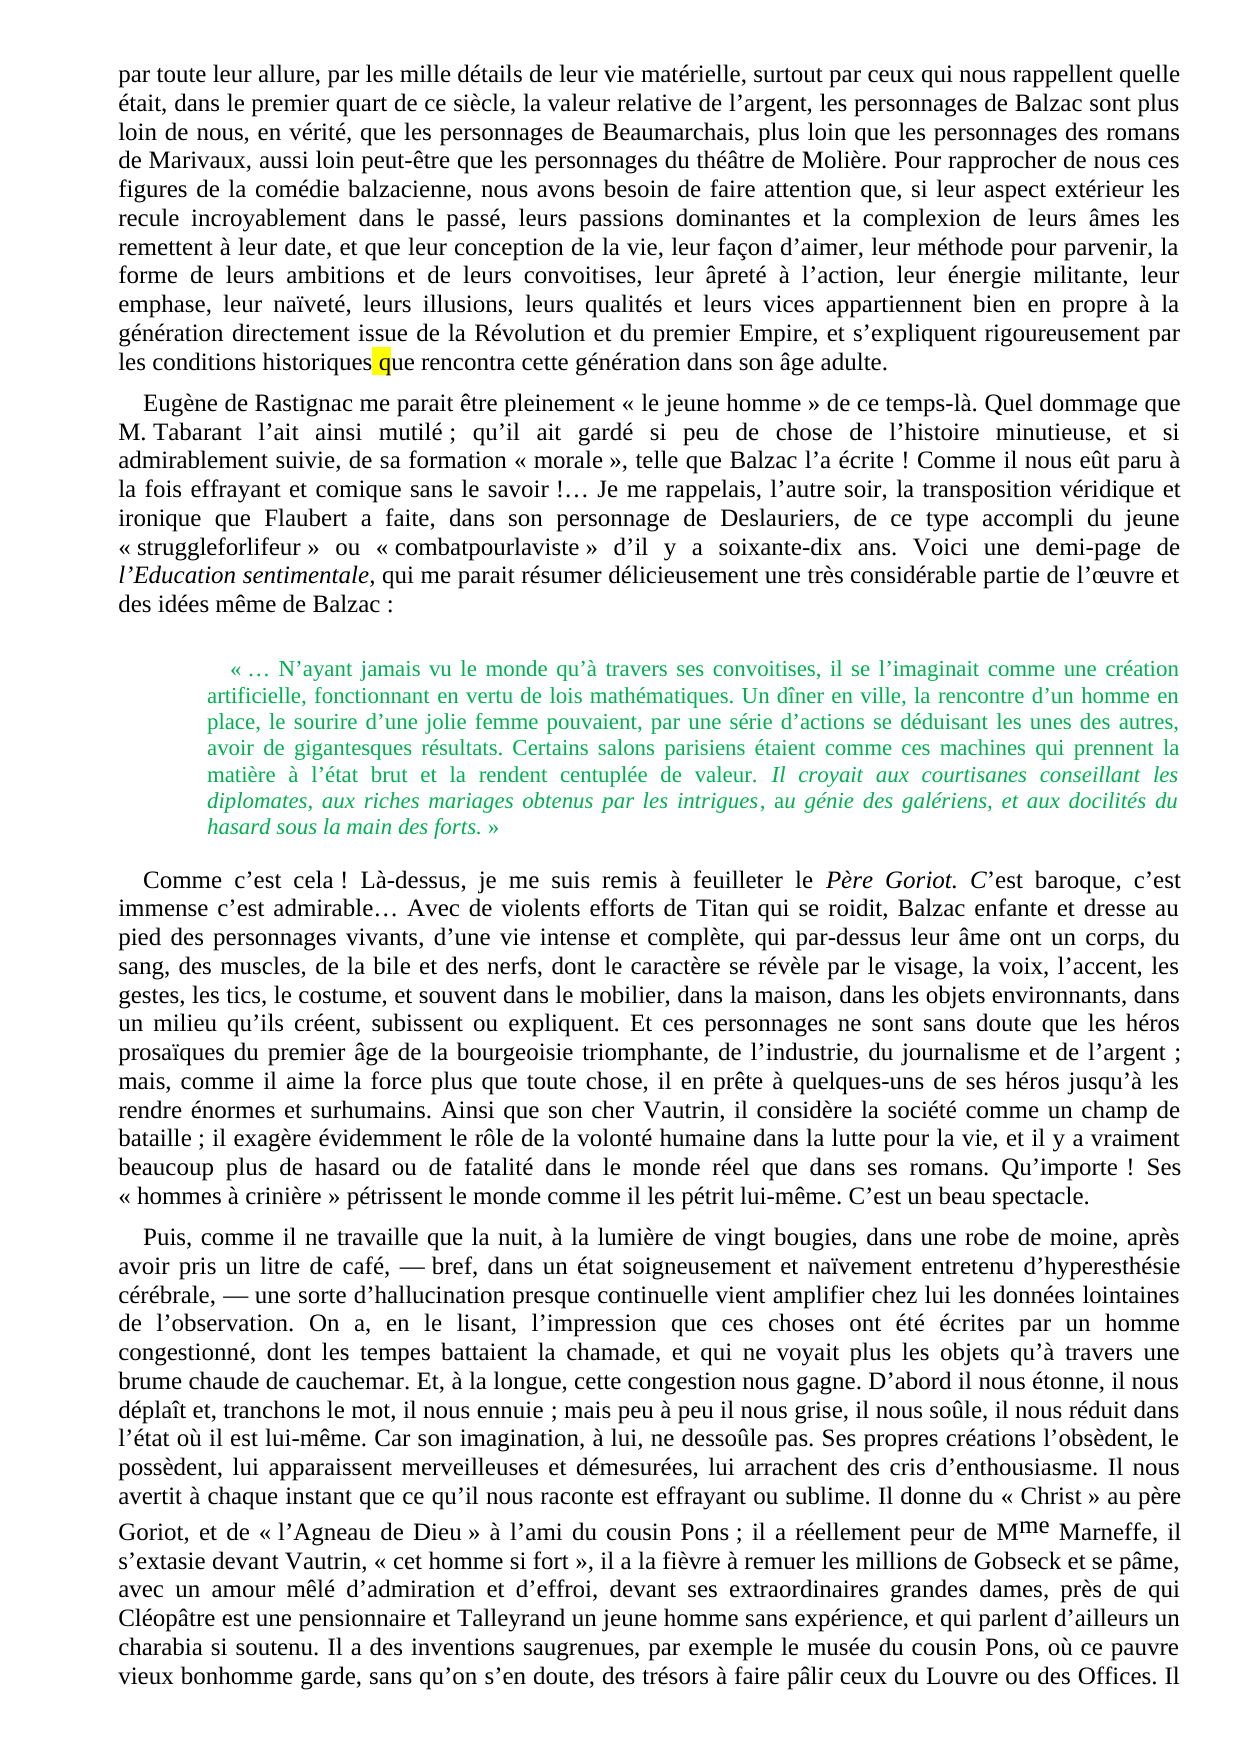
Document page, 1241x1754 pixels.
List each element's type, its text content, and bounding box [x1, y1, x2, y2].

text Puis, comme il ne travaille que la nuit, à la lumière de vingt bougies, dans une robe de moine, après avoir pris un litre de café, — bref, dans un état soigneusement et naïvement entretenu d’hyperesthésie cérébrale, — une sorte d’hallucination presque continuelle vient amplifier chez lui les données lointaines de l’observation. On a, en le lisant, l’impression que ces choses ont été écrites par un homme congestionné, dont les tempes battaient la chamade, et qui ne voyait plus les objets qu’à travers une brume chaude de cauchemar. Et, à la longue, cette congestion nous gagne. D’abord il nous étonne, il nous déplaît et, tranchons le mot, il nous ennuie ; mais peu à peu il nous grise, il nous soûle, il nous réduit dans l’état où il est lui-même. Car son imagination, à lui, ne dessoûle pas. Ses propres créations l’obsèdent, le possèdent, lui apparaissent merveilleuses et démesurées, lui arrachent des cris d’enthousiasme. Il nous avertit à chaque instant que ce qu’il nous raconte est effrayant ou sublime. Il donne du « Christ » au père Goriot, et de « l’Agneau de Dieu » à l’ami du cousin Pons ; il a réellement peur de Mme Marneffe, il s’extasie devant Vautrin, « cet homme si fort », il a la fièvre à remuer les millions de Gobseck et se pâme, avec un amour mêlé d’admiration et d’effroi, devant ses extraordinaires grandes dames, près de qui Cléopâtre est une pensionnaire et Talleyrand un jeune homme sans expérience, et qui parlent d’ailleurs un charabia si soutenu. Il a des inventions saugrenues, par exemple le musée du cousin Pons, où ce pauvre vieux bonhomme garde, sans qu’on s’en doute, des trésors à faire pâlir ceux du Louvre ou des Offices. Il [118, 1222, 1181, 1689]
text Eugène de Rastignac me parait être pleinement « le jeune homme » de ce temps-là. Quel dommage que M. Tabarant l’ait ainsi mutilé ; qu’il ait gardé si peu de chose de l’histoire minutieuse, et si admirablement suivie, de sa formation « morale », telle que Balzac l’a écrite ! Comme il nous eût paru à la fois effrayant et comique sans le savoir !… Je me rappelais, l’autre soir, la transposition véridique et ironique que Flaubert a faite, dans son personnage de Deslauriers, de ce type accompli du jeune « struggleforlifeur » ou « combatpourlaviste » d’il y a soixante-dix ans. Voici une demi-page de l’Education sentimentale, qui me parait résumer délicieusement une très considérable partie de l’œuvre et des idées même de Balzac : [118, 388, 1181, 618]
text par toute leur allure, par les mille détails de leur vie matérielle, surtout par ceux qui nous rappellent quelle était, dans le premier quart de ce siècle, la valeur relative de l’argent, les personnages de Balzac sont plus loin de nous, en vérité, que les personnages de Beaumarchais, plus loin que les personnages des romans de Marivaux, aussi loin peut-être que les personnages du théâtre de Molière. Pour rapprocher de nous ces figures de la comédie balzacienne, nous avons besoin de faire attention que, si leur aspect extérieur les recule incroyablement dans le passé, leurs passions dominantes et la complexion de leurs âmes les remettent à leur date, et que leur conception de la vie, leur façon d’aimer, leur méthode pour parvenir, la forme de leurs ambitions et de leurs convoitises, leur âpreté à l’action, leur énergie militante, leur emphase, leur naïveté, leurs illusions, leurs qualités et leurs vices appartiennent bien en propre à la génération directement issue de la Révolution et du premier Empire, et s’expliquent rigoureusement par les conditions historiques que rencontra cette génération dans son âge adulte. [118, 59, 1181, 375]
text Comme c’est cela ! Là-dessus, je me suis remis à feuilleter le Père Goriot. C’est baroque, c’est immense c’est admirable… Avec de violents efforts de Titan qui se roidit, Balzac enfante et dresse au pied des personnages vivants, d’une vie intense et complète, qui par-dessus leur âme ont un corps, du sang, des muscles, de la bile et des nerfs, dont le caractère se révèle par le visage, la voix, l’accent, les gestes, les tics, le costume, et souvent dans le mobilier, dans la maison, dans les objets environnants, dans un milieu qu’ils créent, subissent ou expliquent. Et ces personnages ne sont sans doute que les héros prosaïques du premier âge de la bourgeoisie triomphante, de l’industrie, du journalisme et de l’argent ; mais, comme il aime la force plus que toute chose, il en prête à quelques-uns de ses héros jusqu’à les rendre énormes et surhumains. Ainsi que son cher Vautrin, il considère la société comme un champ de bataille ; il exagère évidemment le rôle de la volonté humaine dans la lutte pour la vie, et il y a vraiment beaucoup plus de hasard ou de fatalité dans le monde réel que dans ses romans. Qu’importe ! Ses « hommes à crinière » pétrissent le monde comme il les pétrit lui-même. C’est un beau spectacle. [118, 865, 1181, 1210]
text « … N’ayant jamais vu le monde qu’à travers ses convoitises, il se l’imaginait comme une création artificielle, fonctionnant en vertu de lois mathématiques. Un dîner en ville, la rencontre d’un homme en place, le sourire d’une jolie femme pouvaient, par une série d’actions se déduisant les unes des autres, avoir de gigantesques résultats. Certains salons parisiens étaient comme ces machines qui prennent la matière à l’état brut et la rendent centuplée de valeur. Il croyait aux courtisanes conseillant les diplomates, aux riches mariages obtenus par les intrigues, au génie des galériens, et aux docilités du hasard sous la main des forts. » [207, 655, 1181, 840]
